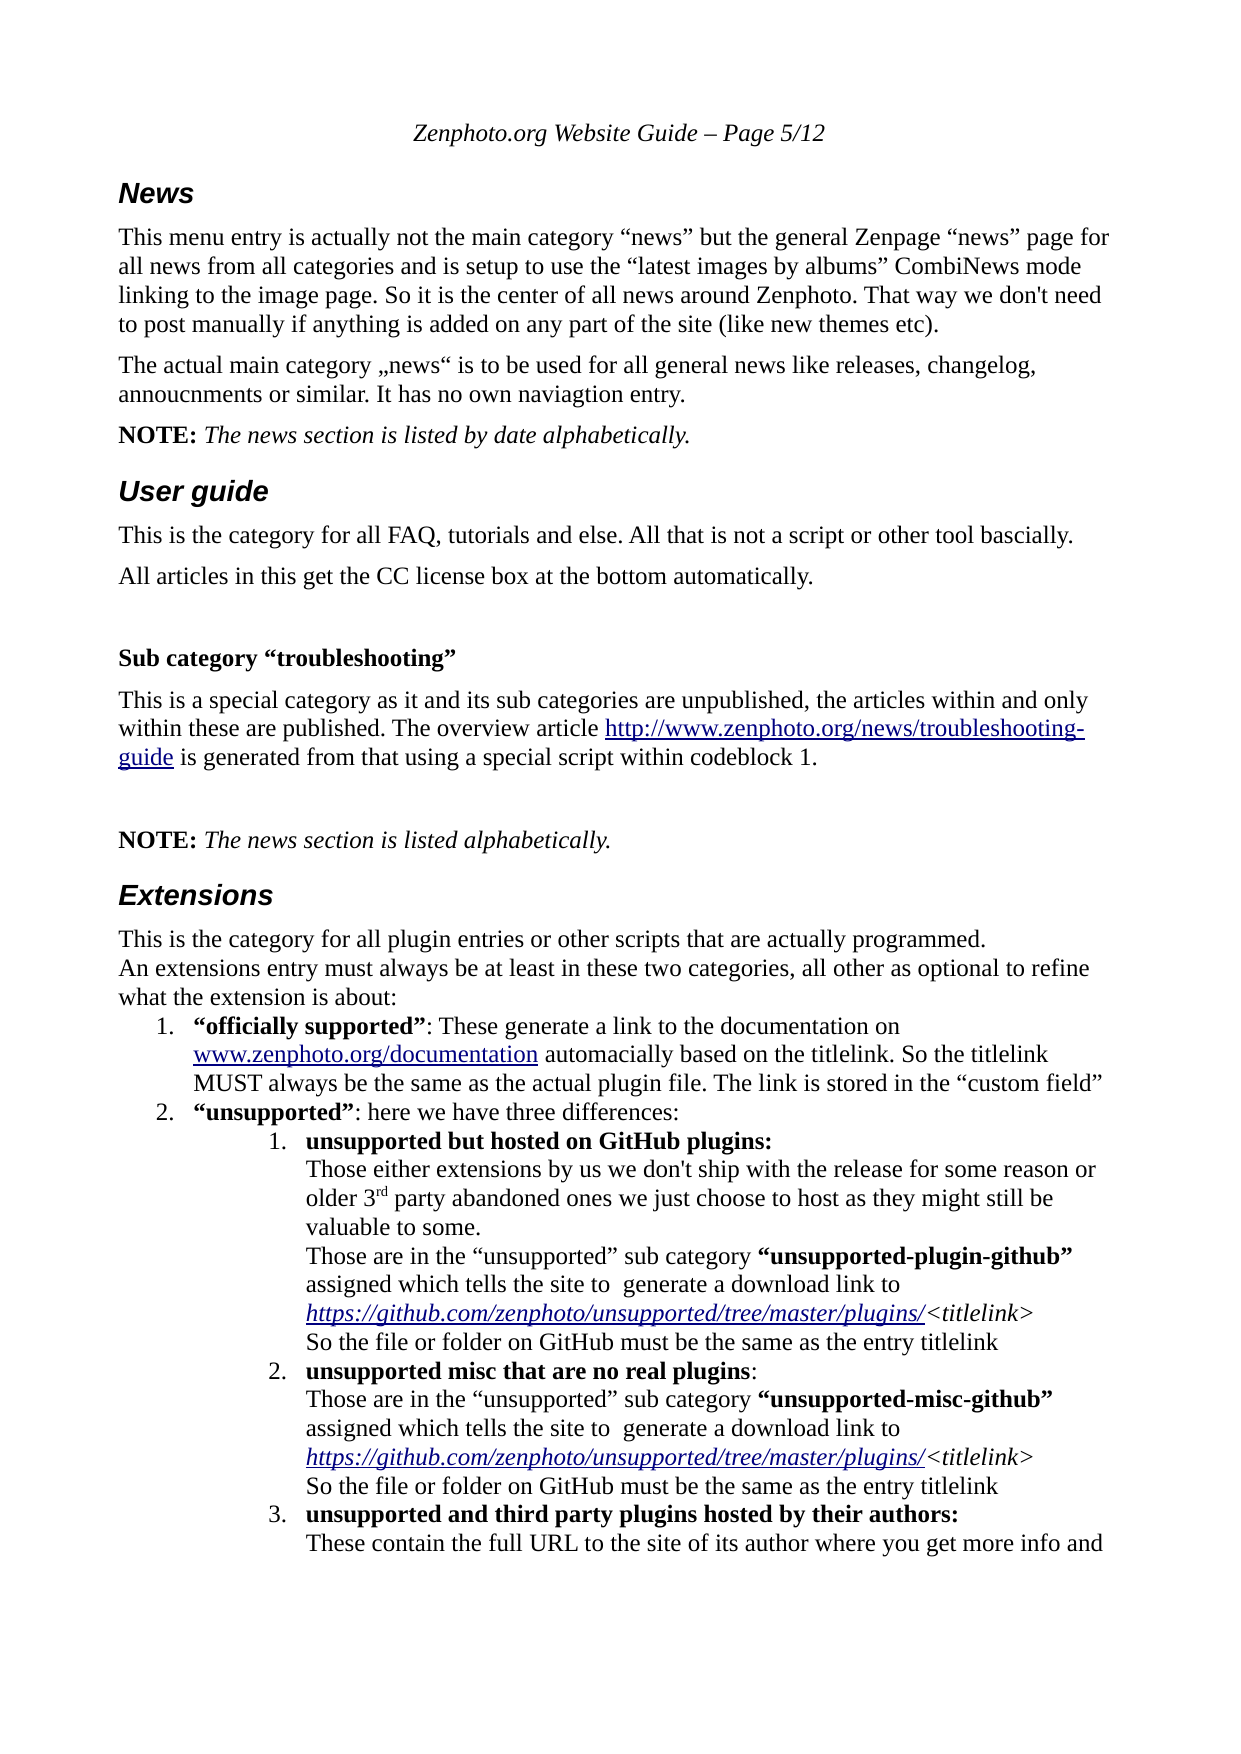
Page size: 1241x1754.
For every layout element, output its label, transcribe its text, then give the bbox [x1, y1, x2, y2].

text Sub category “troubleshooting” [118, 643, 1122, 672]
text This menu entry is actually not the main category “news” but the general Zenpage “news” page for all news from all categories and is setup to use the “latest images by albums” CombiNews mode linking to the image page. So it is the center of all news around Zenphoto. That way we don't need to post manually if anything is added on any part of the site (like new themes etc). [118, 222, 1122, 337]
text NOTE: The news section is listed alphabetically. [118, 825, 1122, 853]
list unsupported misc that are no real plugins: Those are in the “unsupported” sub category “unsupported-misc-github” assigned which tells the site to generate a download link to https://github.com/zenphoto/unsupported/tree/master/plugins/<titlelink> So the file or folder on GitHub must be the same as the entry titlelink [268, 1356, 1122, 1499]
list “unsupported”: here we have three differences: [156, 1097, 1122, 1126]
list unsupported and third party plugins hosted by their authors: These contain the full URL to the site of its author where you get more info and [268, 1499, 1122, 1557]
text The actual main category „news“ is to be used for all general news like releases, changelog, annoucnments or similar. It has no own naviagtion entry. [118, 350, 1122, 407]
text NOTE: The news section is listed by date alphabetically. [118, 420, 1122, 449]
subtitle User guide [118, 474, 1122, 507]
text This is the category for all FAQ, tutorials and else. All that is not a script or other tool bascially. [118, 520, 1122, 548]
text All articles in this get the CC license box at the bottom automatically. [118, 561, 1122, 590]
subtitle Extensions [118, 878, 1122, 912]
text This is the category for all plugin entries or other scripts that are actually programmed. [118, 924, 1122, 953]
text This is a special category as it and its sub categories are unpublished, the articles within and only within these are published. The overview article http://www.zenphoto.org/news/troubleshooting-guide is generated from that using a special script within codeblock 1. [118, 685, 1122, 771]
subtitle News [118, 176, 1122, 210]
text An extensions entry must always be at least in these two categories, all other as optional to refine what the extension is about: [118, 953, 1122, 1011]
list unsupported but hosted on GitHub plugins: Those either extensions by us we don't ship with the release for some reason or older 3rd party abandoned ones we just choose to host as they might still be valuable to some. Those are in the “unsupported” sub category “unsupported-plugin-github” assigned which tells the site to generate a download link to https://github.com/zenphoto/unsupported/tree/master/plugins/<titlelink> So the file or folder on GitHub must be the same as the entry titlelink [268, 1126, 1122, 1356]
list “officially supported”: These generate a link to the documentation on www.zenphoto.org/documentation automacially based on the titlelink. So the titlelink MUST always be the same as the actual plugin file. The link is stored in the “custom field” [156, 1011, 1122, 1097]
